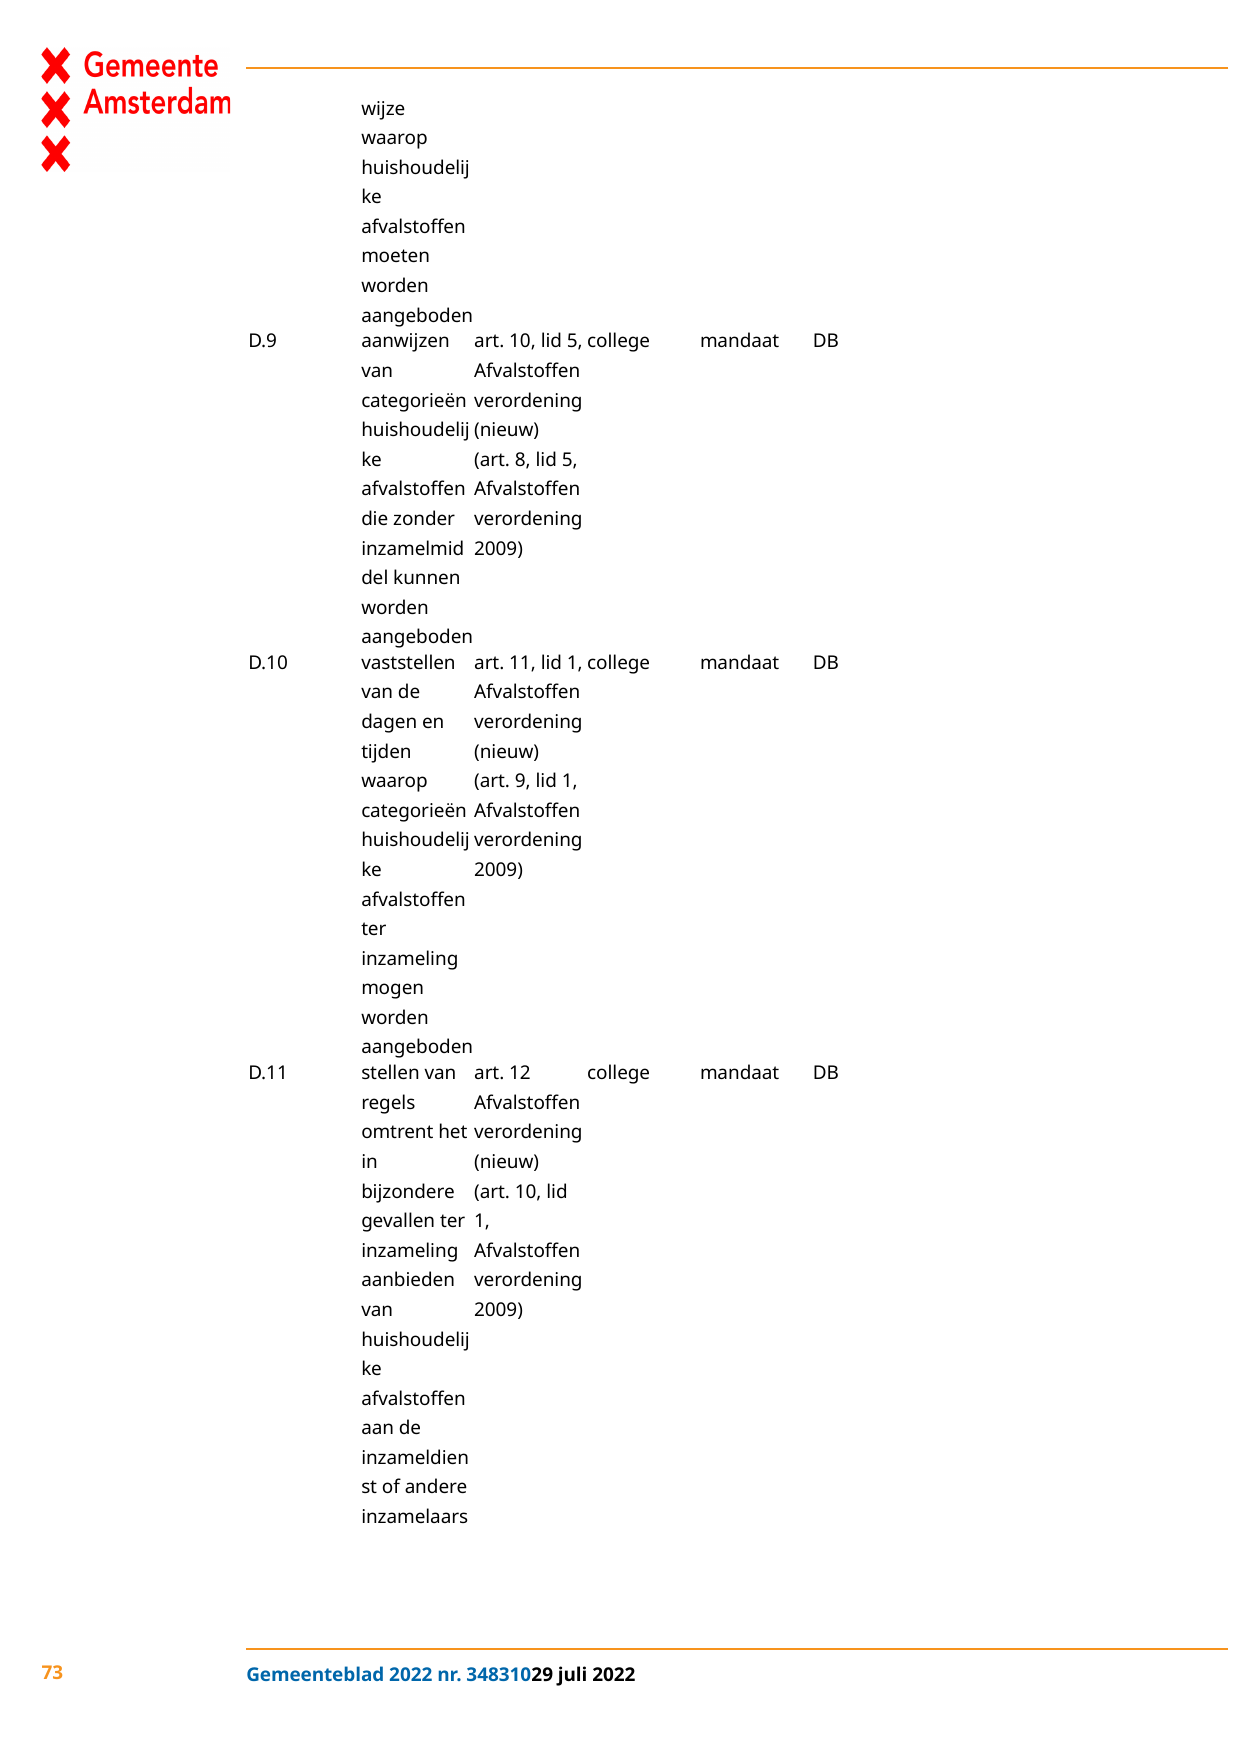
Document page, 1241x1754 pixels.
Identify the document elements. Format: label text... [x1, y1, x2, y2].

table_cell [248, 95, 361, 328]
table_cell college [587, 328, 700, 649]
table_cell [813, 95, 926, 328]
table_cell mandaat [700, 328, 813, 649]
table_cell [926, 649, 1038, 1059]
table_cell [926, 328, 1038, 649]
table_cell art. 12 Afvalstoffenverordening (nieuw) (art. 10, lid 1, Afvalstoffenverordening 2009) [474, 1060, 587, 1529]
table_cell [1039, 328, 1152, 649]
table_cell D.11 [248, 1060, 361, 1529]
table_cell aanwijzen van categorieën huishoudelijke afvalstoffen die zonder inzamelmiddel kunnen worden aangeboden [361, 328, 474, 649]
table_cell [926, 95, 1038, 328]
table_cell [587, 95, 700, 328]
table_cell stellen van regels omtrent het in bijzondere gevallen ter inzameling aanbieden van huishoudelijke afvalstoffen aan de inzameldienst of andere inzamelaars [361, 1060, 474, 1529]
table_cell D.10 [248, 649, 361, 1059]
table_cell mandaat [700, 649, 813, 1059]
table_cell art. 11, lid 1, Afvalstoffenverordening (nieuw) (art. 9, lid 1, Afvalstoffenverordening 2009) [474, 649, 587, 1059]
table_cell DB [813, 328, 926, 649]
table_cell D.9 [248, 328, 361, 649]
table_cell DB [813, 1060, 926, 1529]
table_cell college [587, 1060, 700, 1529]
table_cell vaststellen van de dagen en tijden waarop categorieën huishoudelijke afvalstoffen ter inzameling mogen worden aangeboden [361, 649, 474, 1059]
table_cell wijze waarop huishoudelijke afvalstoffen moeten worden aangeboden [361, 95, 474, 328]
table_cell [926, 1060, 1038, 1529]
picture [41, 47, 231, 172]
table_cell DB [813, 649, 926, 1059]
table_cell [1039, 649, 1152, 1059]
table_cell [1039, 1060, 1152, 1529]
table_cell college [587, 649, 700, 1059]
table_cell [474, 95, 587, 328]
table_cell [1039, 95, 1152, 328]
table_cell [700, 95, 813, 328]
table_cell mandaat [700, 1060, 813, 1529]
table_cell art. 10, lid 5, Afvalstoffenverordening (nieuw) (art. 8, lid 5, Afvalstoffenverordening 2009) [474, 328, 587, 649]
